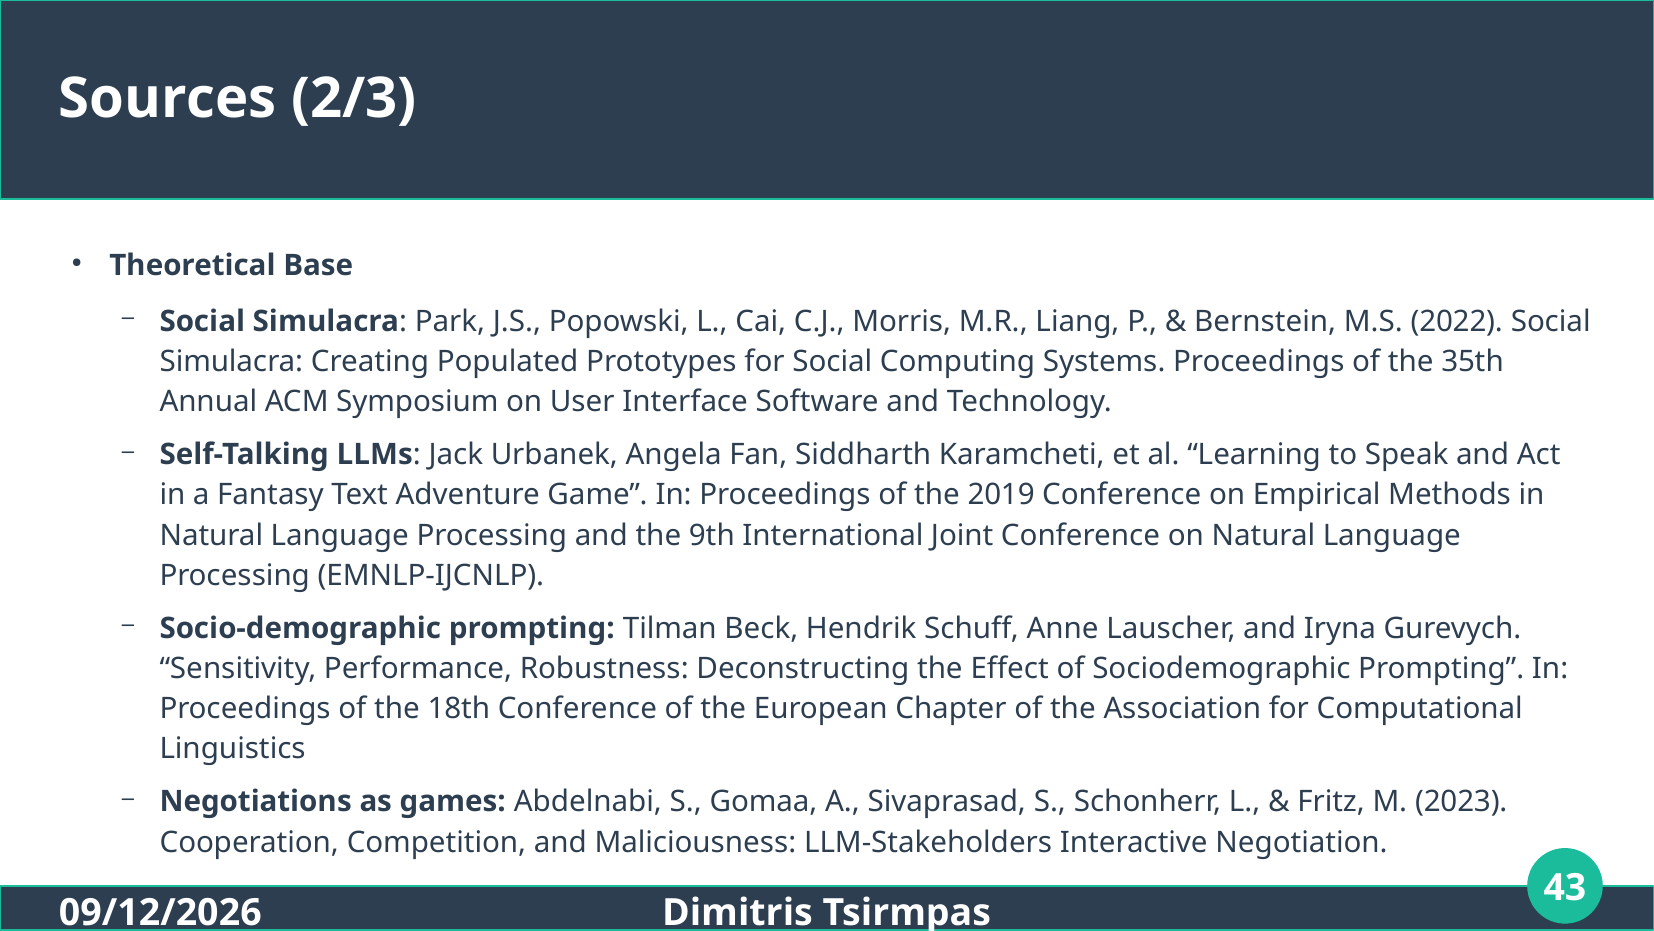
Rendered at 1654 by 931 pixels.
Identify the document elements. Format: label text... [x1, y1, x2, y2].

list Theoretical Base Social Simulacra: Park, J.S., Popowski, L., Cai, C.J., Morris, M.R., Liang, P., & Bernstein, M.S. (2022). Social Simulacra: Creating Populated Prototypes for Social Computing Systems. Proceedings of the 35th Annual ACM Symposium on User Interface Software and Technology. Self-Talking LLMs: Jack Urbanek, Angela Fan, Siddharth Karamcheti, et al. “Learning to Speak and Act in a Fantasy Text Adventure Game”. In: Proceedings of the 2019 Conference on Empirical Methods in Natural Language Processing and the 9th International Joint Conference on Natural Language Processing (EMNLP-IJCNLP). Socio-demographic prompting: Tilman Beck, Hendrik Schuff, Anne Lauscher, and Iryna Gurevych. “Sensitivity, Performance, Robustness: Deconstructing the Effect of Sociodemographic Prompting”. In: Proceedings of the 18th Conference of the European Chapter of the Association for Computational Linguistics Negotiations as games: Abdelnabi, S., Gomaa, A., Sivaprasad, S., Schonherr, L., & Fritz, M. (2023). Cooperation, Competition, and Maliciousness: LLM-Stakeholders Interactive Negotiation. [59, 243, 1595, 864]
title Sources (2/3) [59, 37, 1595, 155]
